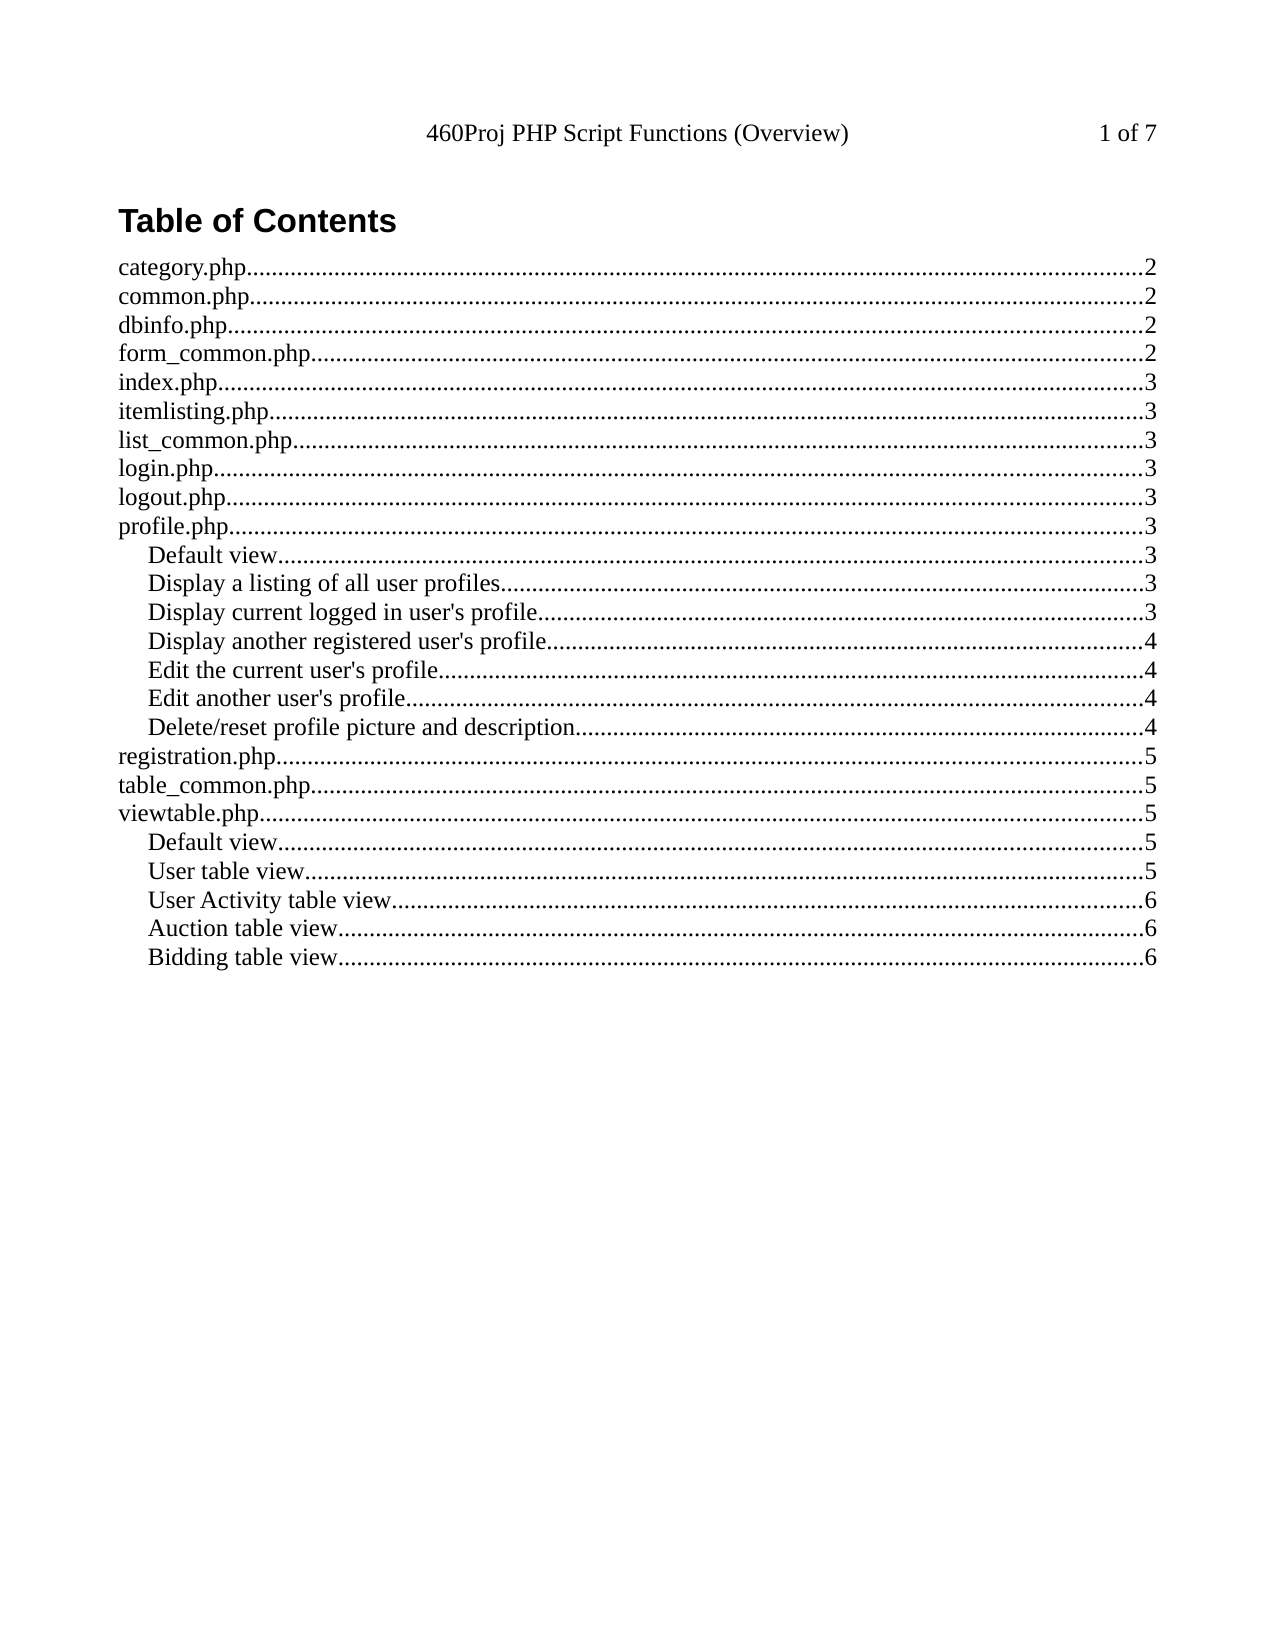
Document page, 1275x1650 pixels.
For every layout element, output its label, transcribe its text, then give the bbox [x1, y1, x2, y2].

text Default view 5 [148, 827, 1157, 856]
text category.php 2 [118, 252, 1157, 281]
text list_common.php 3 [118, 425, 1157, 453]
text Display current logged in user's profile 3 [148, 597, 1157, 626]
text dbinfo.php 2 [118, 310, 1157, 338]
text login.php 3 [118, 453, 1157, 482]
text itemlisting.php 3 [118, 396, 1157, 425]
text User Activity table view 6 [148, 885, 1157, 913]
text Display another registered user's profile 4 [148, 626, 1157, 655]
text profile.php 3 [118, 511, 1157, 540]
text User table view 5 [148, 856, 1157, 885]
text registration.php 5 [118, 741, 1157, 770]
text logout.php 3 [118, 482, 1157, 511]
text Bidding table view 6 [148, 942, 1157, 971]
subtitle Table of Contents [118, 201, 1157, 240]
text viewtable.php 5 [118, 798, 1157, 827]
text common.php 2 [118, 281, 1157, 310]
text Auction table view 6 [148, 913, 1157, 942]
text Delete/reset profile picture and description 4 [148, 712, 1157, 741]
text index.php 3 [118, 367, 1157, 396]
text Default view 3 [148, 540, 1157, 568]
text Display a listing of all user profiles 3 [148, 568, 1157, 597]
text table_common.php 5 [118, 770, 1157, 798]
text Edit the current user's profile 4 [148, 655, 1157, 683]
text Edit another user's profile 4 [148, 683, 1157, 712]
text form_common.php 2 [118, 338, 1157, 367]
